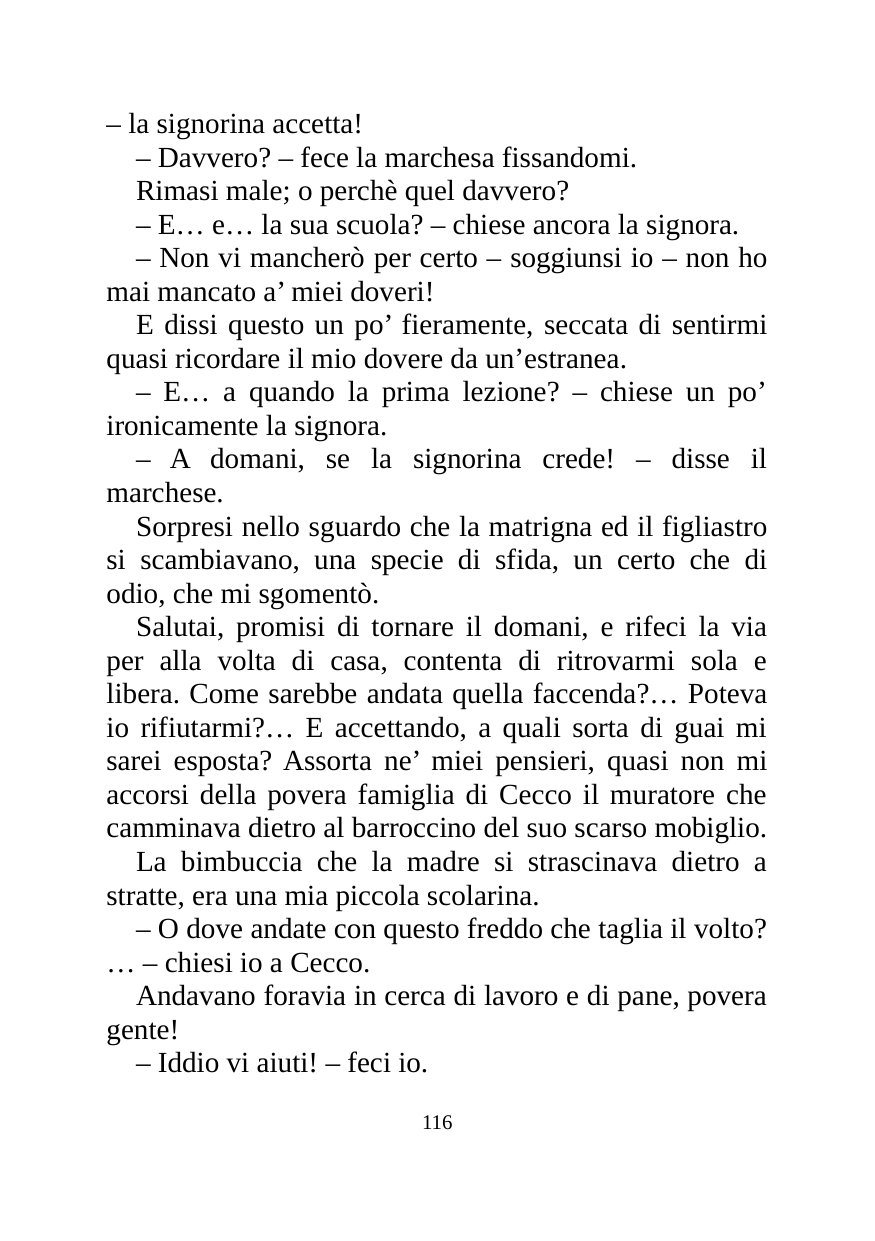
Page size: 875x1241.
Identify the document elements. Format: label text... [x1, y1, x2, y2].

text – la signorina accetta! [106, 106, 768, 140]
text La bimbuccia che la madre si strascinava dietro a stratte, era una mia piccola scolarina. [106, 844, 768, 911]
text Salutai, promisi di tornare il domani, e rifeci la via per alla volta di casa, contenta di ritrovarmi sola e libera. Come sarebbe andata quella faccenda?… Poteva io rifiutarmi?… E accettando, a quali sorta di guai mi sarei esposta? Assorta ne’ miei pensieri, quasi non mi accorsi della povera famiglia di Cecco il muratore che camminava dietro al barroccino del suo scarso mobiglio. [106, 609, 768, 844]
text Sorpresi nello sguardo che la matrigna ed il figliastro si scambiavano, una specie di sfida, un certo che di odio, che mi sgomentò. [106, 509, 768, 609]
text – Non vi mancherò per certo – soggiunsi io – non ho mai mancato a’ miei doveri! [106, 240, 768, 307]
text Rimasi male; o perchè quel davvero? [106, 173, 768, 207]
text – Davvero? – fece la marchesa fissandomi. [106, 140, 768, 173]
text – E… e… la sua scuola? – chiese ancora la signora. [106, 207, 768, 240]
text E dissi questo un po’ fieramente, seccata di sentirmi quasi ricordare il mio dovere da un’estranea. [106, 307, 768, 374]
text – O dove andate con questo freddo che taglia il volto?… – chiesi io a Cecco. [106, 911, 768, 978]
text – E… a quando la prima lezione? – chiese un po’ ironicamente la signora. [106, 374, 768, 442]
text Andavano foravia in cerca di lavoro e di pane, povera gente! [106, 978, 768, 1045]
text – Iddio vi aiuti! – feci io. [106, 1045, 768, 1079]
text – A domani, se la signorina crede! – disse il marchese. [106, 442, 768, 509]
